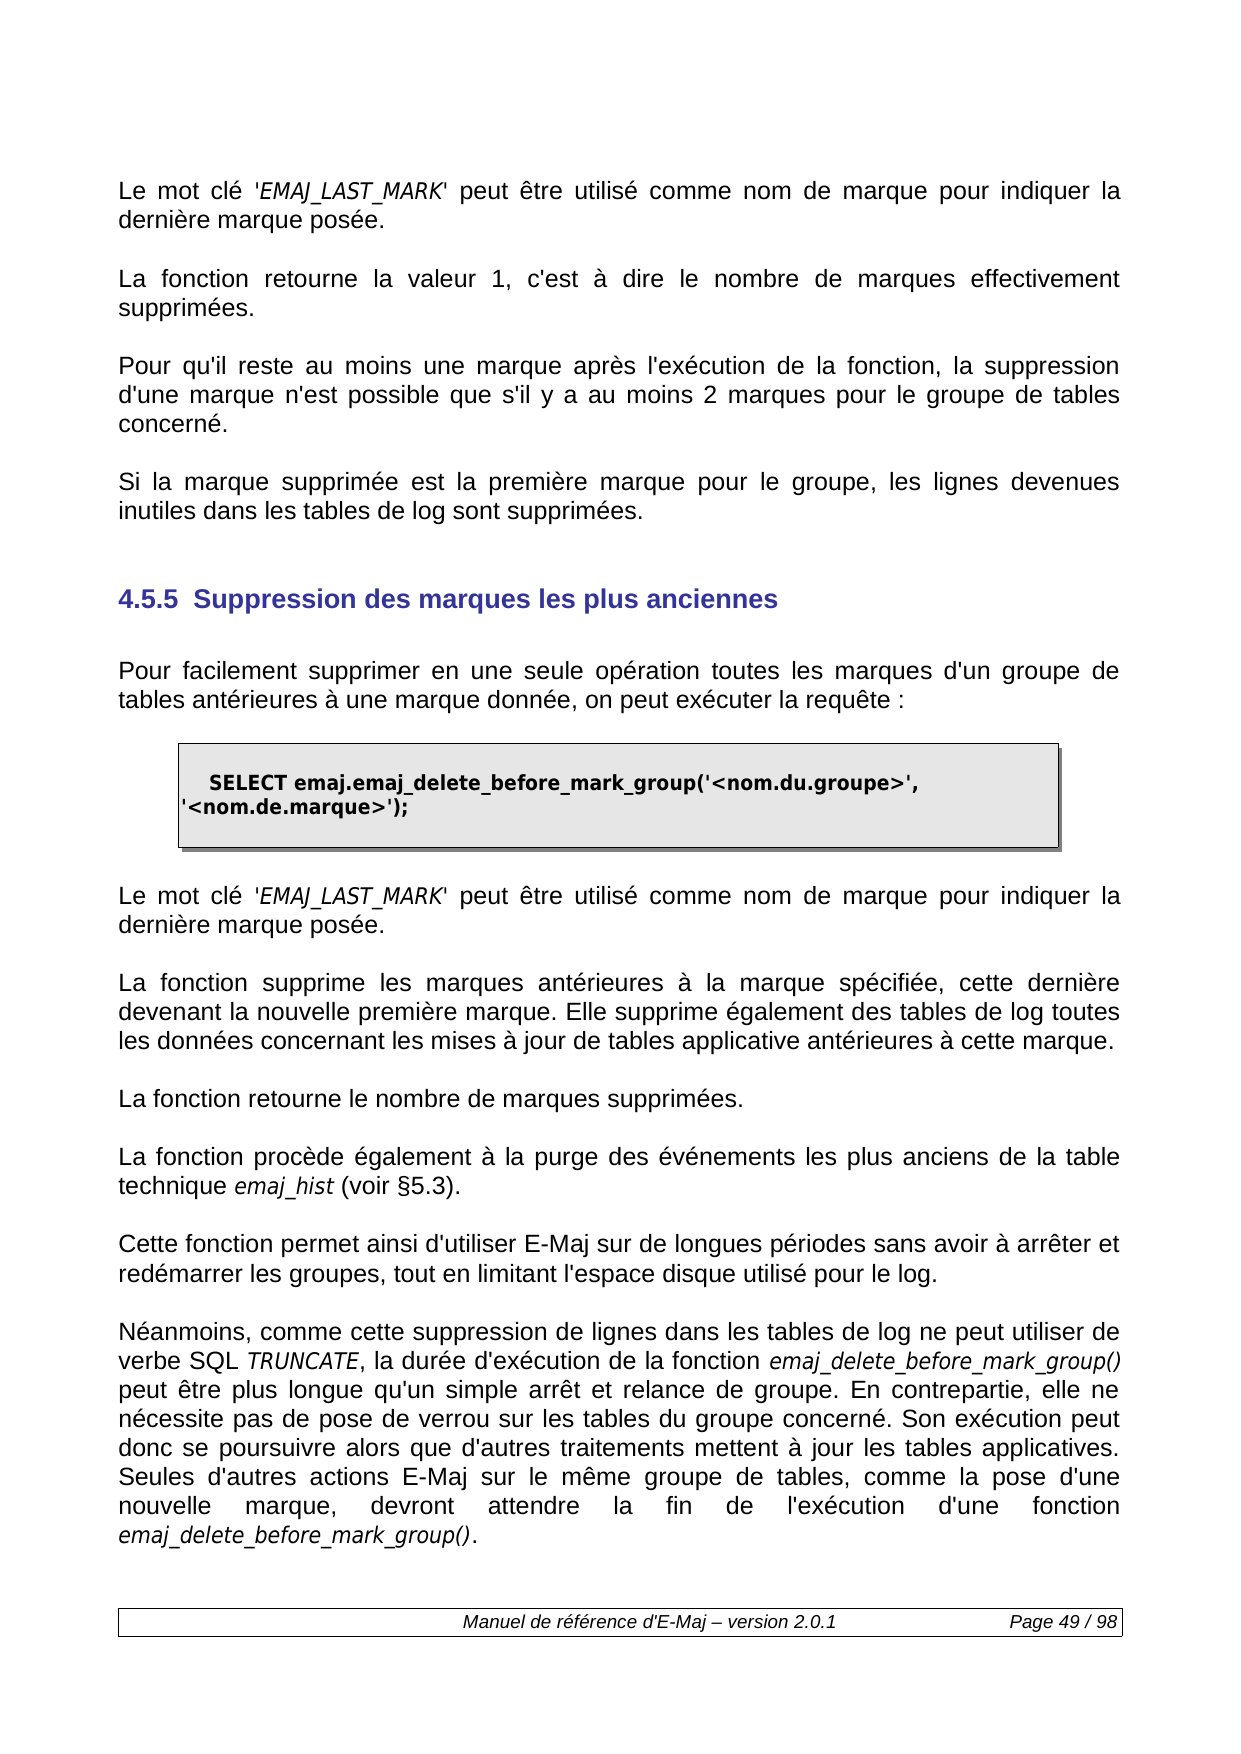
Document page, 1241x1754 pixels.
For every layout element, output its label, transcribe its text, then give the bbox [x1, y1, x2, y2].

text La fonction supprime les marques antérieures à la marque spécifiée, cette dernière devenant la nouvelle première marque. Elle supprime également des tables de log toutes les données concernant les mises à jour de tables applicative antérieures à cette marque. [118, 968, 1122, 1055]
text Le mot clé 'EMAJ_LAST_MARK' peut être utilisé comme nom de marque pour indiquer la dernière marque posée. [118, 176, 1122, 234]
subtitle Suppression des marques les plus anciennes [118, 583, 1122, 614]
text SELECT emaj.emaj_delete_before_mark_group('<nom.du.groupe>', '<nom.de.marque>'); [179, 767, 1058, 816]
text Pour qu'il reste au moins une marque après l'exécution de la fonction, la suppression d'une marque n'est possible que s'il y a au moins 2 marques pour le groupe de tables concerné. [118, 351, 1122, 438]
text Cette fonction permet ainsi d'utiliser E-Maj sur de longues périodes sans avoir à arrêter et redémarrer les groupes, tout en limitant l'espace disque utilisé pour le log. [118, 1229, 1122, 1287]
text Néanmoins, comme cette suppression de lignes dans les tables de log ne peut utiliser de verbe SQL TRUNCATE, la durée d'exécution de la fonction emaj_delete_before_mark_group() peut être plus longue qu'un simple arrêt et relance de groupe. En contrepartie, elle ne nécessite pas de pose de verrou sur les tables du groupe concerné. Son exécution peut donc se poursuivre alors que d'autres traitements mettent à jour les tables applicatives. Seules d'autres actions E-Maj sur le même groupe de tables, comme la pose d'une nouvelle marque, devront attendre la fin de l'exécution d'une fonction emaj_delete_before_mark_group(). [118, 1317, 1122, 1549]
text La fonction procède également à la purge des événements les plus anciens de la table technique emaj_hist (voir §5.3). [118, 1142, 1122, 1200]
text Si la marque supprimée est la première marque pour le groupe, les lignes devenues inutiles dans les tables de log sont supprimées. [118, 467, 1122, 525]
text Le mot clé 'EMAJ_LAST_MARK' peut être utilisé comme nom de marque pour indiquer la dernière marque posée. [118, 881, 1122, 939]
text La fonction retourne la valeur 1, c'est à dire le nombre de marques effectivement supprimées. [118, 263, 1122, 322]
text La fonction retourne le nombre de marques supprimées. [118, 1084, 1122, 1113]
text Pour facilement supprimer en une seule opération toutes les marques d'un groupe de tables antérieures à une marque donnée, on peut exécuter la requête : [118, 656, 1122, 714]
